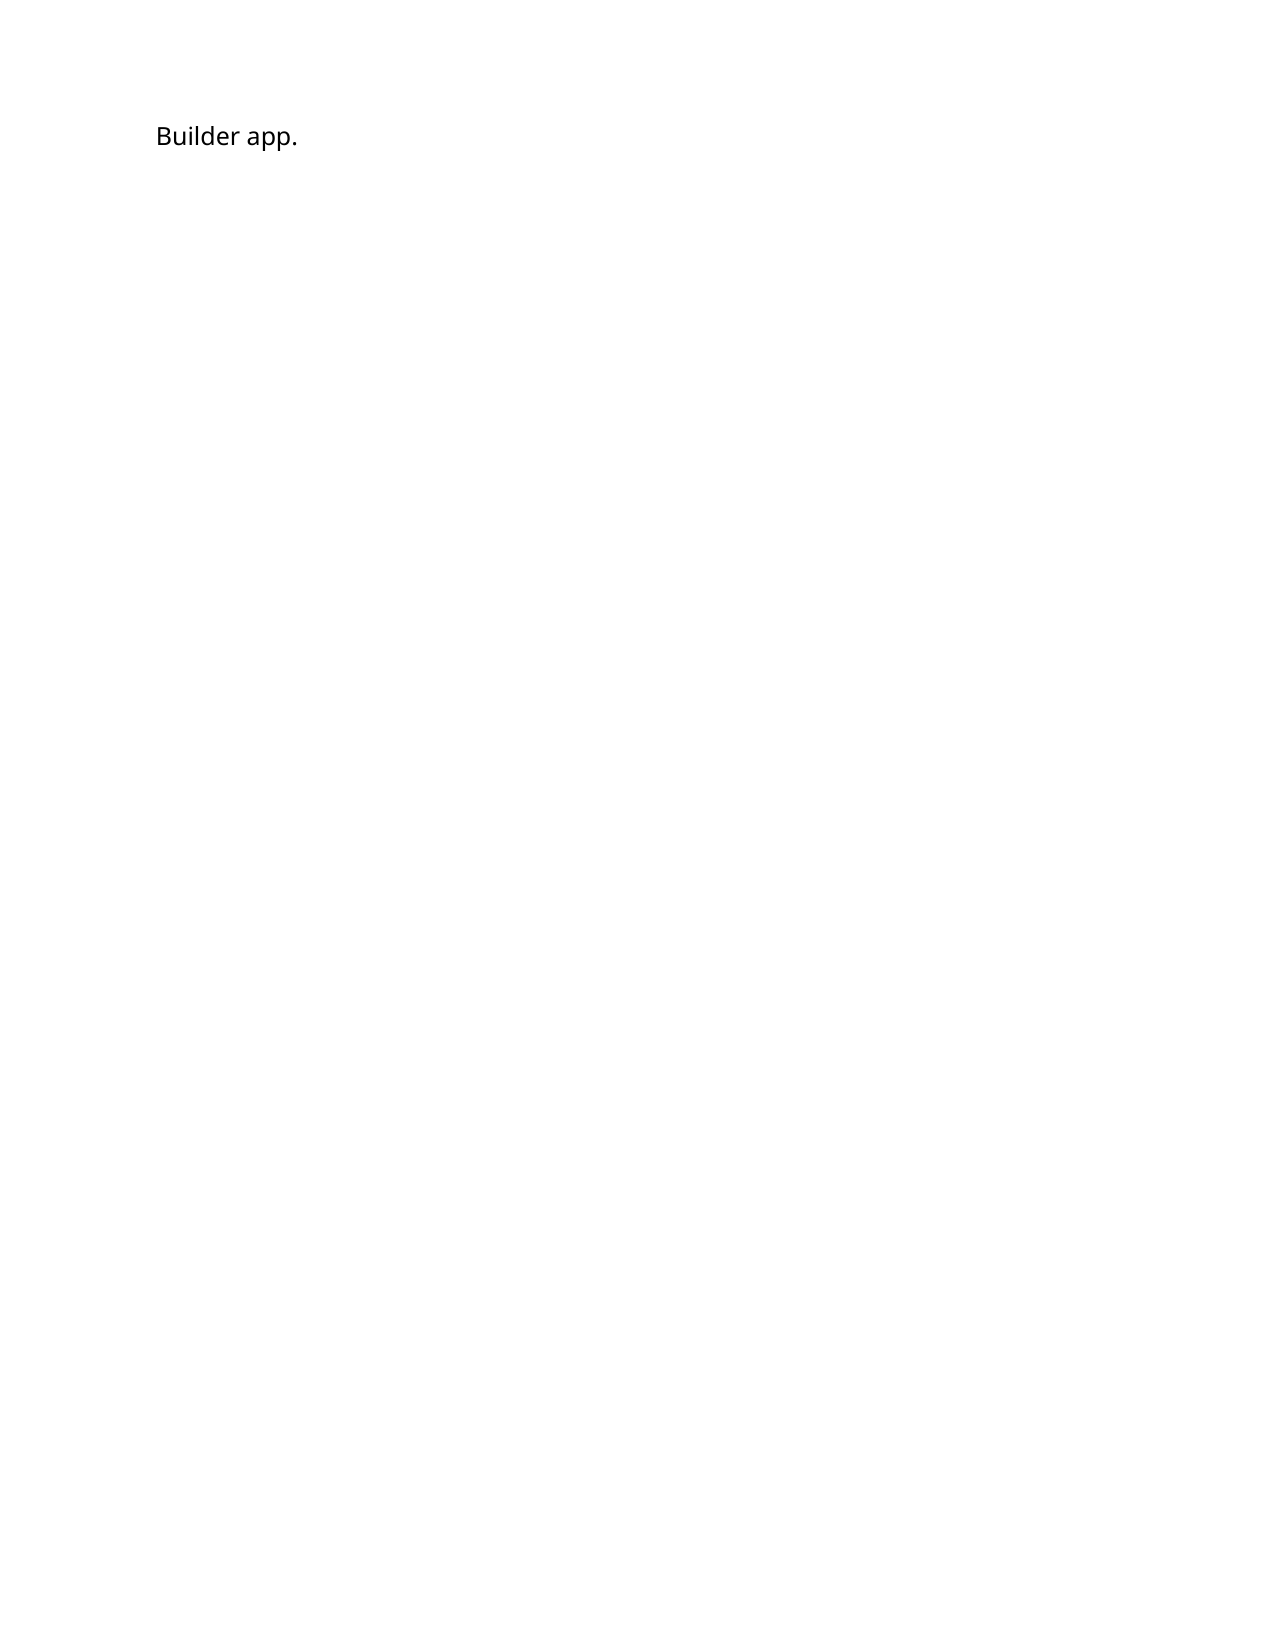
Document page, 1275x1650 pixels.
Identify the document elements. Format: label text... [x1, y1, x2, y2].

text Builder app. [156, 118, 1157, 152]
